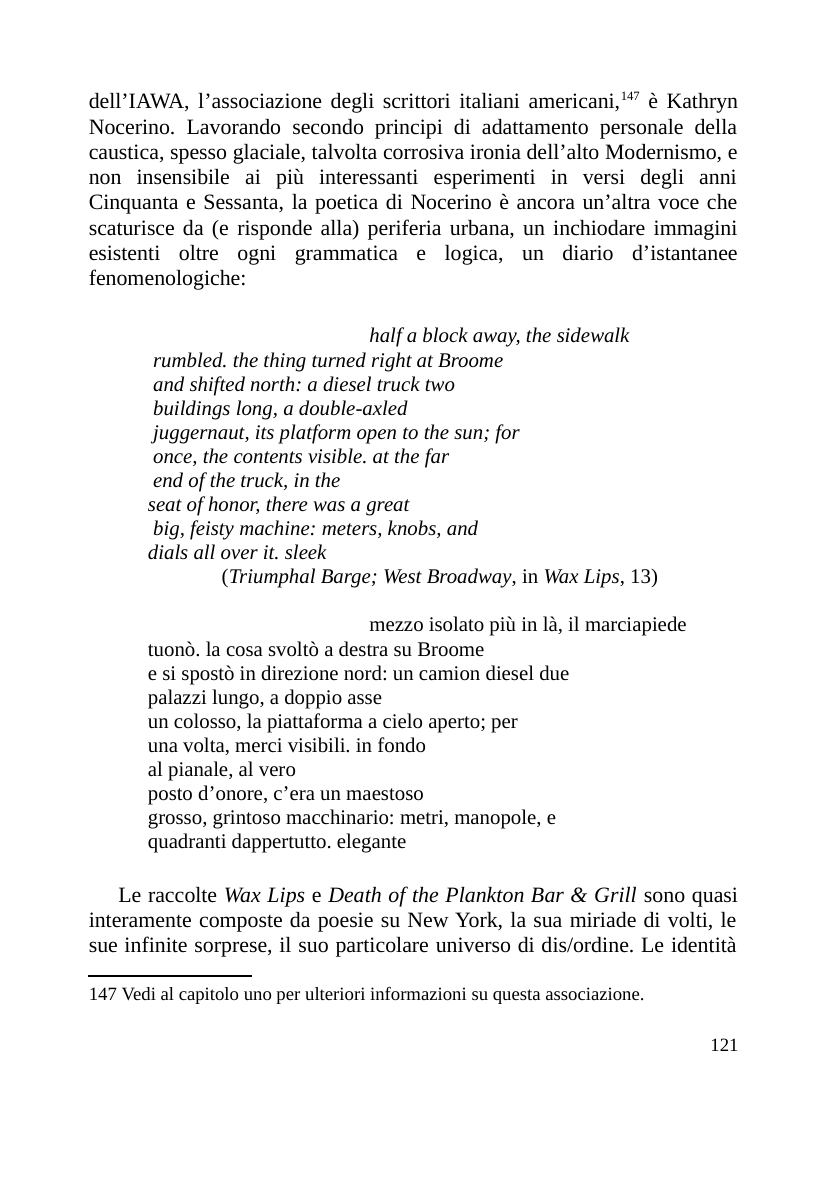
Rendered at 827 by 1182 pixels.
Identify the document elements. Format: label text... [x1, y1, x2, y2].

text once, the contents visible. at the far [148, 444, 709, 468]
text una volta, merci visibili. in fondo [148, 733, 709, 757]
text un colosso, la piattaforma a cielo aperto; per [148, 709, 709, 733]
text dials all over it. sleek [148, 540, 709, 564]
text palazzi lungo, a doppio asse [148, 684, 709, 709]
text posto d’onore, c’era un maestoso [148, 781, 709, 805]
text big, feisty machine: meters, knobs, and [148, 516, 709, 540]
text half a block away, the sidewalk [148, 319, 709, 348]
text buildings long, a double-axled [148, 396, 709, 420]
text tuonò. la cosa svoltò a destra su Broome [148, 636, 709, 661]
text al pianale, al vero [148, 757, 709, 781]
text grosso, grintoso macchinario: metri, manopole, e [148, 805, 709, 829]
text Le raccolte Wax Lips e Death of the Plankton Bar & Grill sono quasi interamente composte da poesie su New York, la sua miriade di volti, le sue infinite sorprese, il suo particolare universo di dis/ordine. Le identità [88, 882, 738, 957]
text juggernaut, its platform open to the sun; for [148, 420, 709, 444]
text quadranti dappertutto. elegante [148, 829, 709, 853]
text end of the truck, in the [148, 468, 709, 492]
text rumbled. the thing turned right at Broome [148, 348, 709, 372]
text dell’IAWA, l’associazione degli scrittori italiani americani, è Kathryn Nocerino. Lavorando secondo principi di adattamento personale della caustica, spesso glaciale, talvolta corrosiva ironia dell’alto Modernismo, e non insensibile ai più interessanti esperimenti in versi degli anni Cinquanta e Sessanta, la poetica di Nocerino è ancora un’altra voce che scaturisce da (e risponde alla) periferia urbana, un inchiodare immagini esistenti oltre ogni grammatica e logica, un diario d’istantanee fenomenologiche: [88, 88, 738, 290]
text seat of honor, there was a great [148, 492, 709, 516]
text (Triumphal Barge; West Broadway, in Wax Lips, 13) [148, 564, 709, 588]
text and shifted north: a diesel truck two [148, 372, 709, 396]
text Vedi al capitolo uno per ulteriori informazioni su questa associazione. [88, 982, 738, 1004]
text mezzo isolato più in là, il marciapiede [148, 612, 709, 636]
text e si spostò in direzione nord: un camion diesel due [148, 661, 709, 684]
